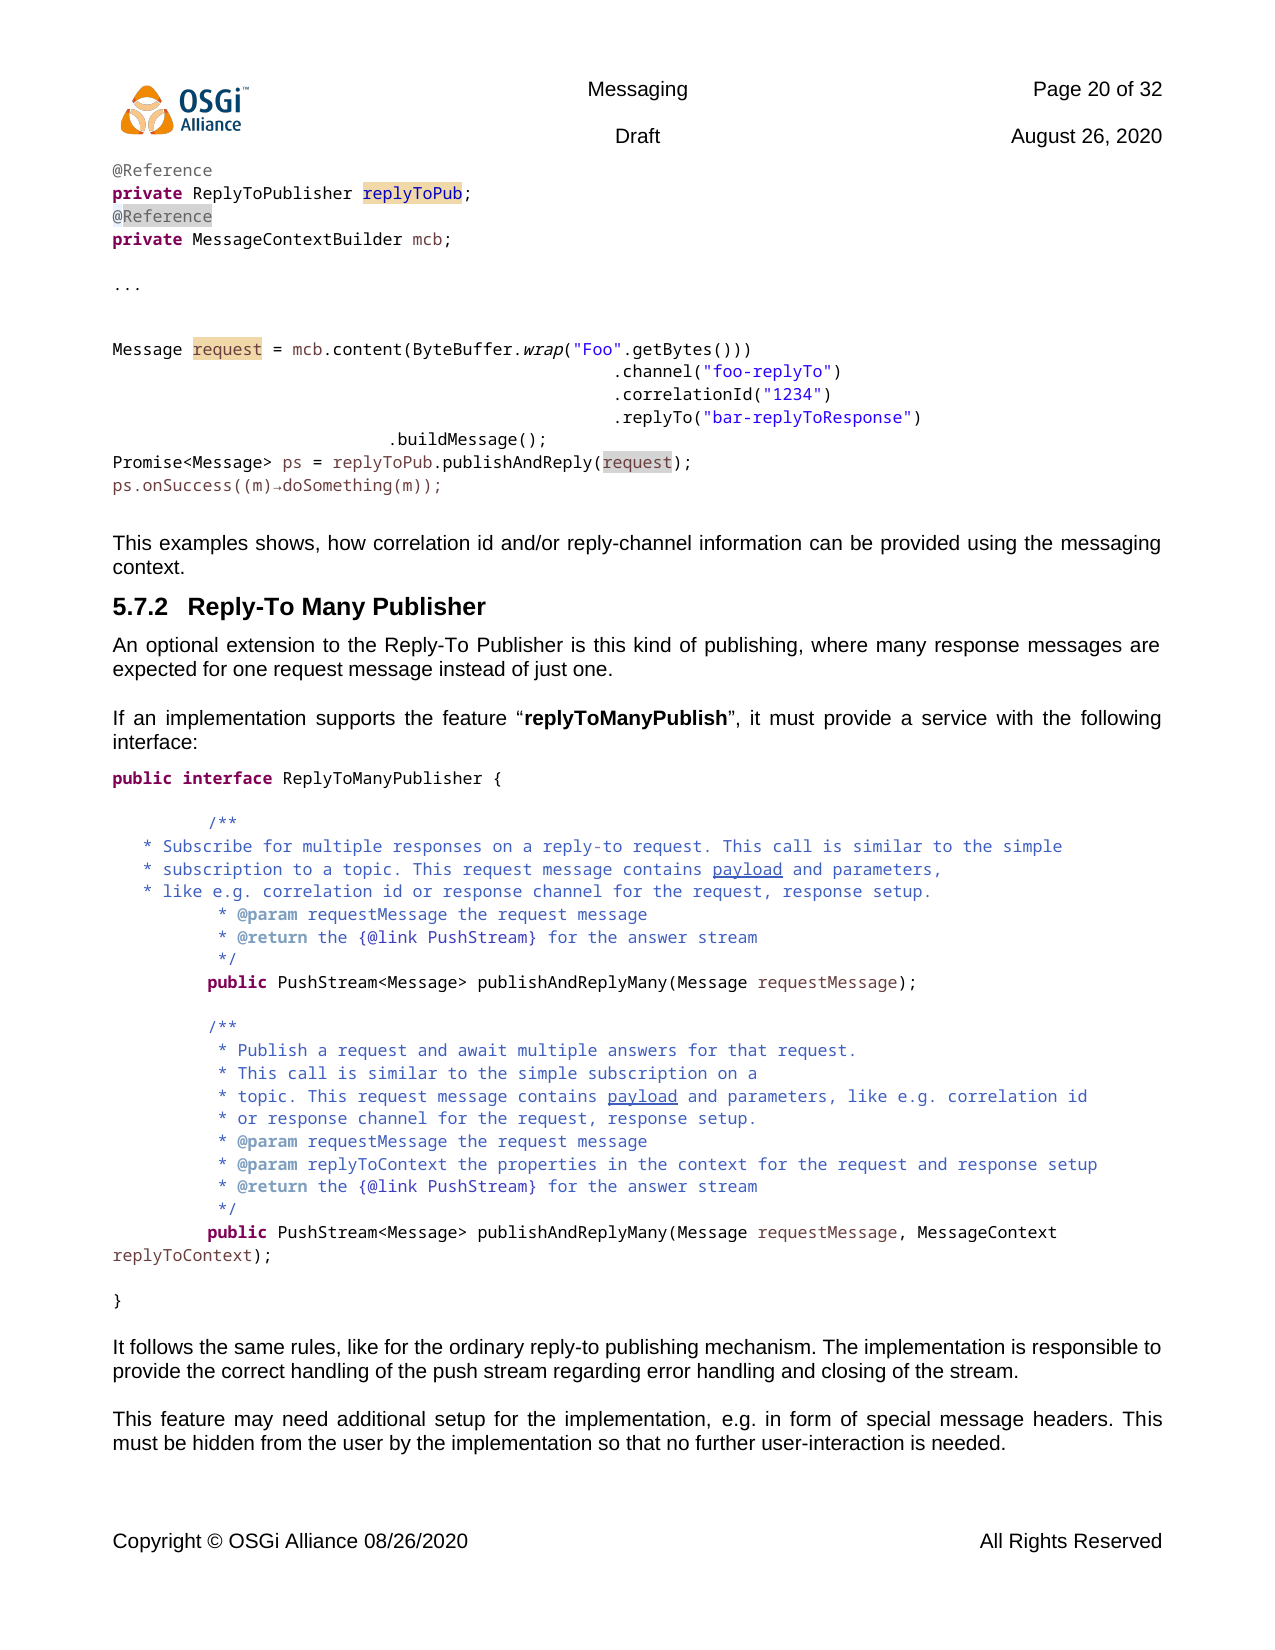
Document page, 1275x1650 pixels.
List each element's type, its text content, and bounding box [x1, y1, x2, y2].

text ps.onSuccess((m)→doSomething(m)); [112, 473, 1162, 496]
text private ReplyToPublisher replyToPub; [112, 182, 1162, 204]
text * This call is similar to the simple subscription on a [112, 1061, 1162, 1084]
text * subscription to a topic. This request message contains payload and parameters, [112, 857, 1162, 880]
text * like e.g. correlation id or response channel for the request, response setup. [112, 880, 1162, 902]
text .buildMessage(); [112, 428, 1162, 451]
text } [112, 1288, 1162, 1311]
text * @return the {@link PushStream} for the answer stream [112, 925, 1162, 948]
text @Reference [112, 204, 1162, 227]
text Message request = mcb.content(ByteBuffer.wrap("Foo".getBytes())) [112, 337, 1162, 360]
text @Reference [112, 159, 1162, 182]
text public PushStream<Message> publishAndReplyMany(Message requestMessage, MessageContext replyToContext); [112, 1220, 1162, 1266]
picture [113, 78, 257, 142]
text .replyTo("bar-replyToResponse") [112, 405, 1162, 428]
text public PushStream<Message> publishAndReplyMany(Message requestMessage); [112, 971, 1162, 993]
text This examples shows, how correlation id and/or reply-channel information can be provided using the messaging context. [112, 531, 1162, 579]
text An optional extension to the Reply-To Publisher is this kind of publishing, where many response messages are expected for one request message instead of just one. [112, 633, 1162, 681]
text .channel("foo-replyTo") [112, 360, 1162, 382]
text * @param replyToContext the properties in the context for the request and response setup [112, 1152, 1162, 1175]
text public interface ReplyToManyPublisher { [112, 766, 1162, 789]
text * Publish a request and await multiple answers for that request. [112, 1039, 1162, 1061]
text private MessageContextBuilder mcb; [112, 227, 1162, 250]
text ... [112, 272, 1162, 295]
text /** [112, 812, 1162, 834]
subtitle Reply-To Many Publisher [112, 592, 1162, 620]
text * or response channel for the request, response setup. [112, 1107, 1162, 1129]
text * @return the {@link PushStream} for the answer stream [112, 1175, 1162, 1198]
text * @param requestMessage the request message [112, 1129, 1162, 1152]
text * @param requestMessage the request message [112, 902, 1162, 925]
text It follows the same rules, like for the ordinary reply-to publishing mechanism. The implementation is responsible to provide the correct handling of the push stream regarding error handling and closing of the stream. [112, 1335, 1162, 1383]
text .correlationId("1234") [112, 382, 1162, 405]
text * topic. This request message contains payload and parameters, like e.g. correlation id [112, 1084, 1162, 1107]
text If an implementation supports the feature “replyToManyPublish”, it must provide a service with the following interface: [112, 706, 1162, 754]
text This feature may need additional setup for the implementation, e.g. in form of special message headers. This must be hidden from the user by the implementation so that no further user-interaction is needed. [112, 1407, 1162, 1455]
text /** [112, 1016, 1162, 1039]
text * Subscribe for multiple responses on a reply-to request. This call is similar to the simple [112, 834, 1162, 857]
text */ [112, 1198, 1162, 1220]
text */ [112, 948, 1162, 971]
text Promise<Message> ps = replyToPub.publishAndReply(request); [112, 451, 1162, 473]
